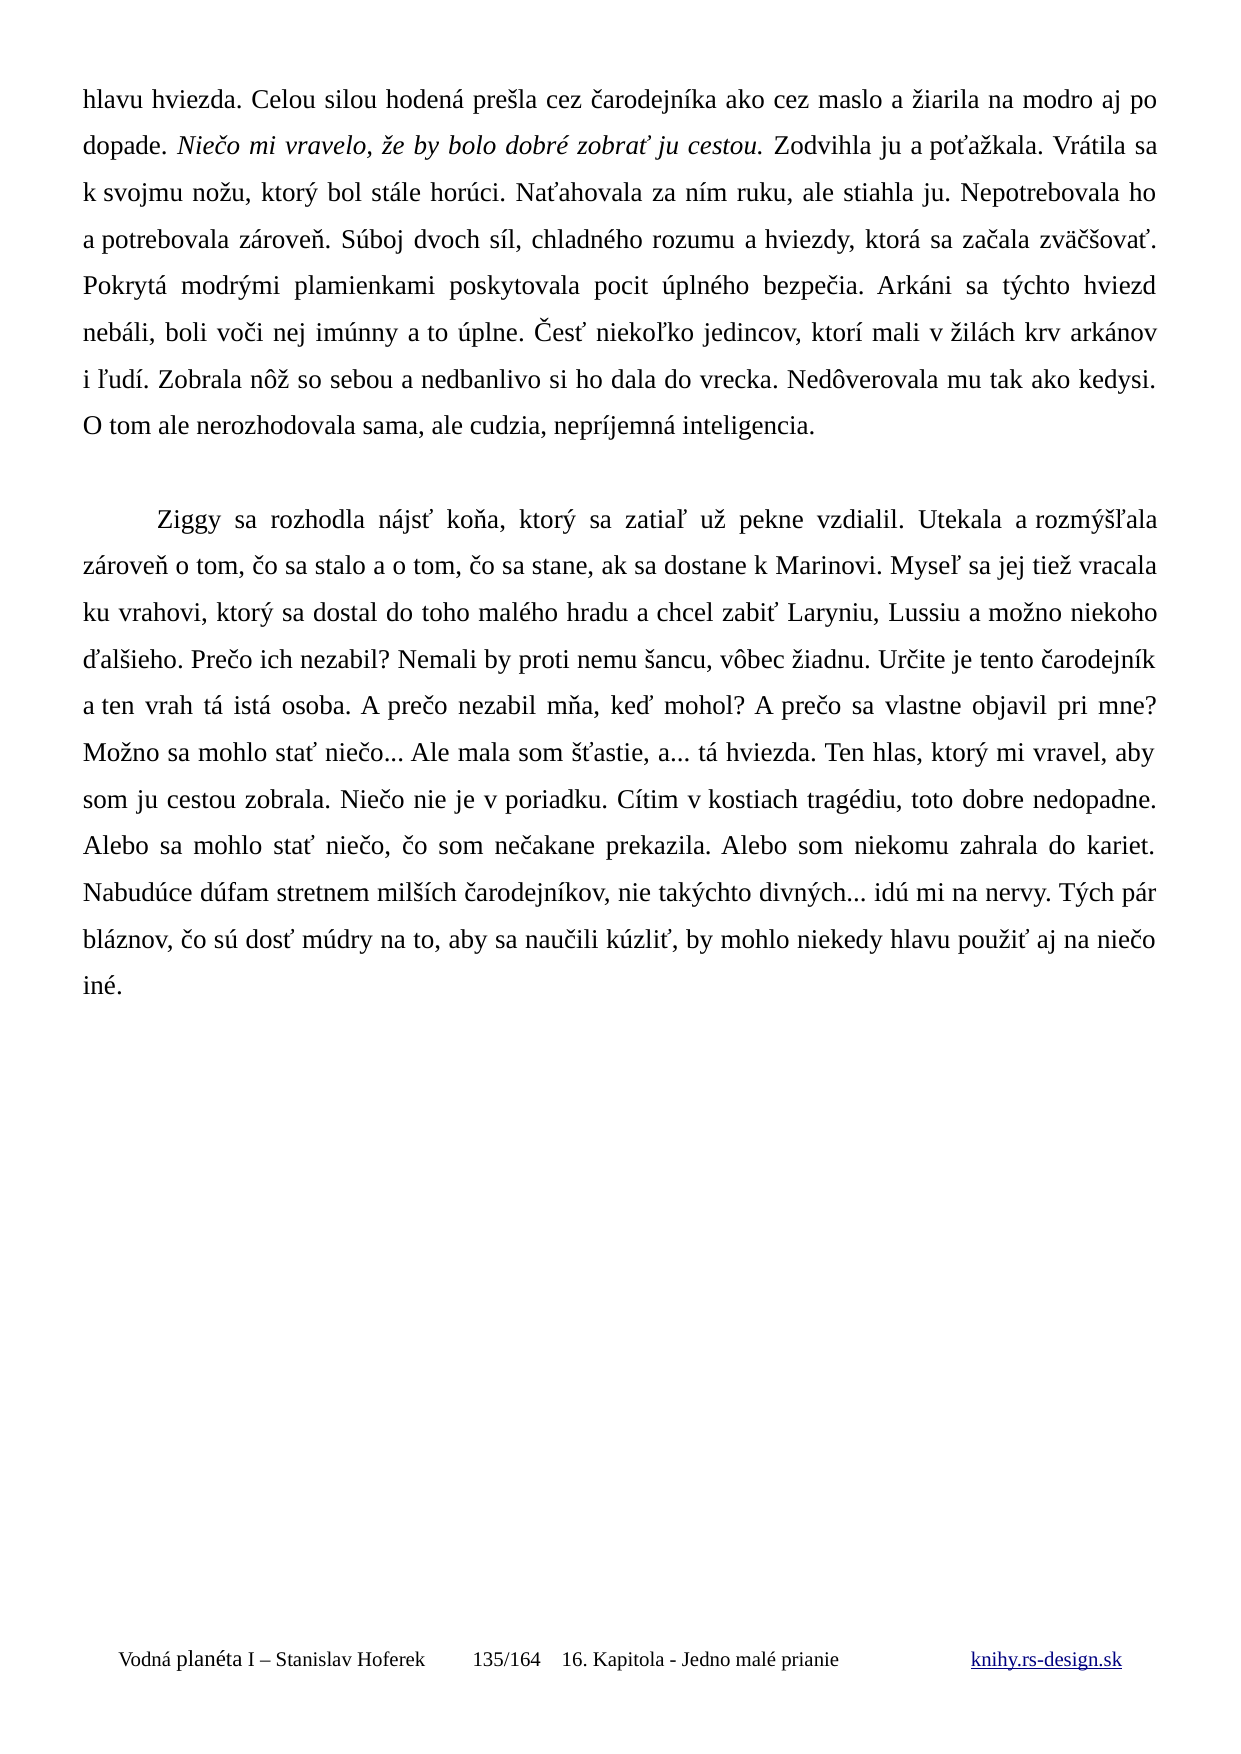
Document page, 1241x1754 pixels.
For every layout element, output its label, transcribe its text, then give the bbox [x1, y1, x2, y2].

text Ziggy sa rozhodla nájsť koňa, ktorý sa zatiaľ už pekne vzdialil. Utekala a rozmýšľala zároveň o tom, čo sa stalo a o tom, čo sa stane, ak sa dostane k Marinovi. Myseľ sa jej tiež vracala ku vrahovi, ktorý sa dostal do toho malého hradu a chcel zabiť Laryniu, Lussiu a možno niekoho ďalšieho. Prečo ich nezabil? Nemali by proti nemu šancu, vôbec žiadnu. Určite je tento čarodejník a ten vrah tá istá osoba. A prečo nezabil mňa, keď mohol? A prečo sa vlastne objavil pri mne? Možno sa mohlo stať niečo... Ale mala som šťastie, a... tá hviezda. Ten hlas, ktorý mi vravel, aby som ju cestou zobrala. Niečo nie je v poriadku. Cítim v kostiach tragédiu, toto dobre nedopadne. Alebo sa mohlo stať niečo, čo som nečakane prekazila. Alebo som niekomu zahrala do kariet. Nabudúce dúfam stretnem milších čarodejníkov, nie takýchto divných... idú mi na nervy. Tých pár bláznov, čo sú dosť múdry na to, aby sa naučili kúzliť, by mohlo niekedy hlavu použiť aj na niečo iné. [83, 503, 1157, 1001]
text hlavu hviezda. Celou silou hodená prešla cez čarodejníka ako cez maslo a žiarila na modro aj po dopade. Niečo mi vravelo, že by bolo dobré zobrať ju cestou. Zodvihla ju a poťažkala. Vrátila sa k svojmu nožu, ktorý bol stále horúci. Naťahovala za ním ruku, ale stiahla ju. Nepotrebovala ho a potrebovala zároveň. Súboj dvoch síl, chladného rozumu a hviezdy, ktorá sa začala zväčšovať. Pokrytá modrými plamienkami poskytovala pocit úplného bezpečia. Arkáni sa týchto hviezd nebáli, boli voči nej imúnny a to úplne. Česť niekoľko jedincov, ktorí mali v žilách krv arkánov i ľudí. Zobrala nôž so sebou a nedbanlivo si ho dala do vrecka. Nedôverovala mu tak ako kedysi. O tom ale nerozhodovala sama, ale cudzia, nepríjemná inteligencia. [83, 83, 1157, 441]
